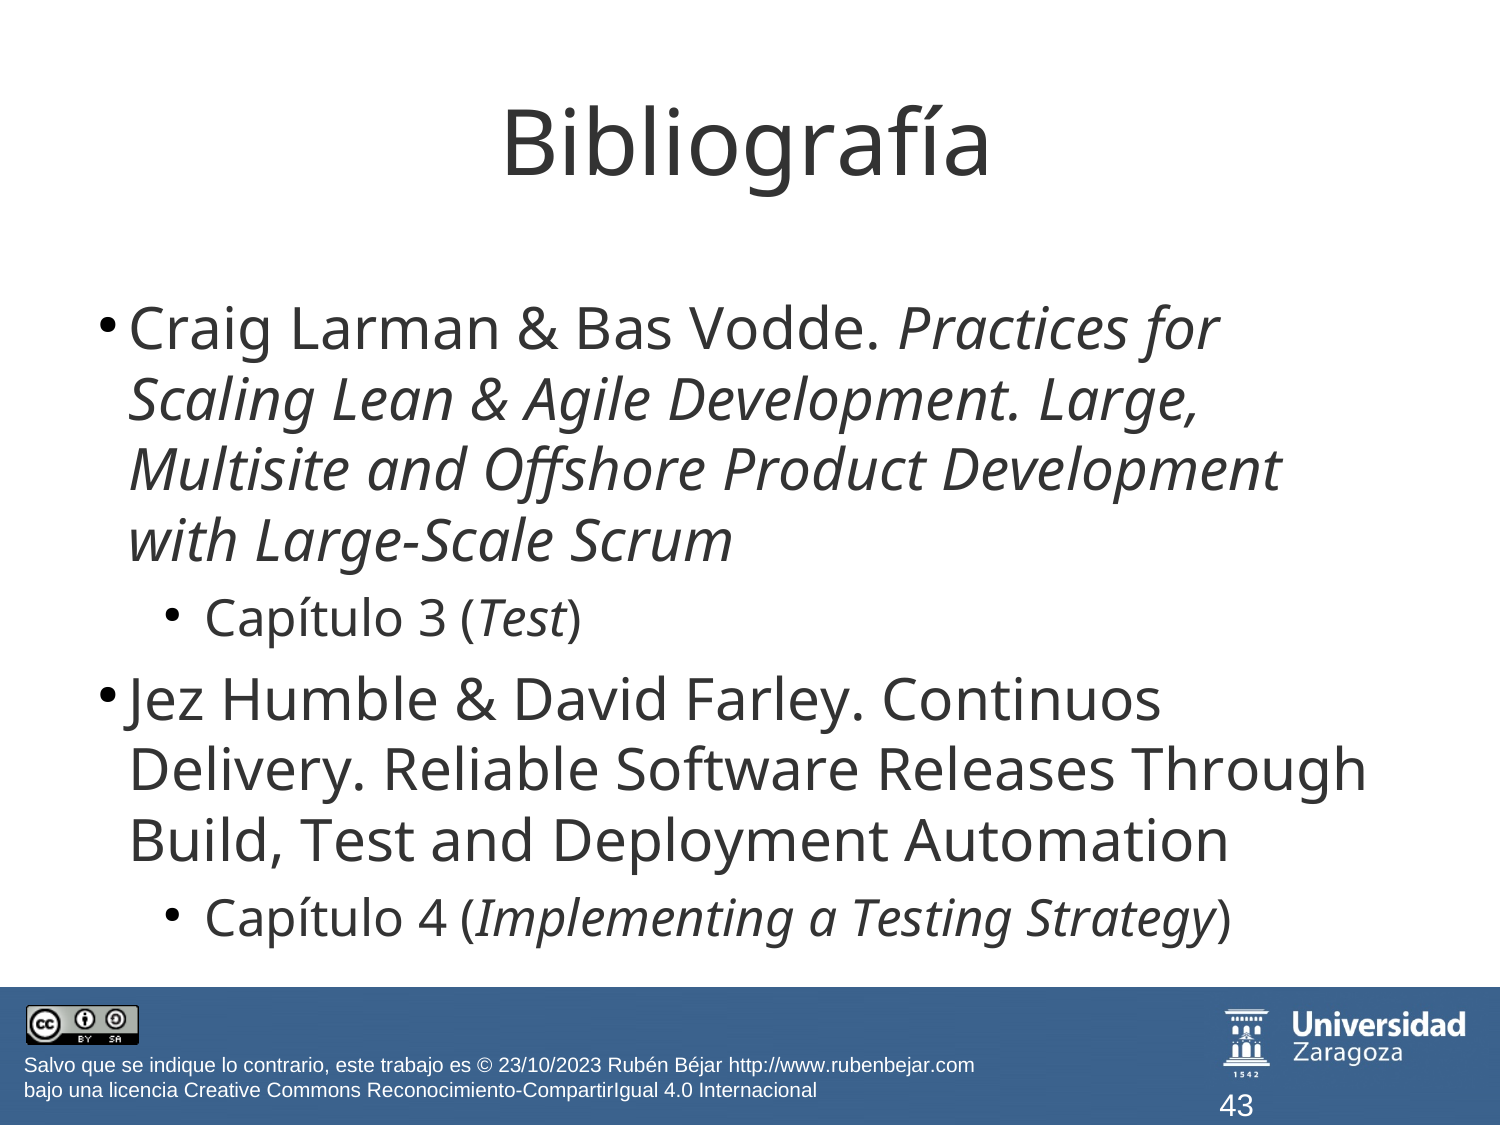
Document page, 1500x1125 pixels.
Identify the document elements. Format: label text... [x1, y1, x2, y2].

title Bibliografía [74, 21, 1420, 257]
list Craig Larman & Bas Vodde. Practices for Scaling Lean & Agile Development. Large, Multisite and Offshore Product Development with Large-Scale Scrum Capítulo 3 (Test) Jez Humble & David Farley. Continuos Delivery. Reliable Software Releases Through Build, Test and Deployment Automation Capítulo 4 (Implementing a Testing Strategy) [82, 283, 1418, 957]
picture [0, 987, 1500, 1125]
